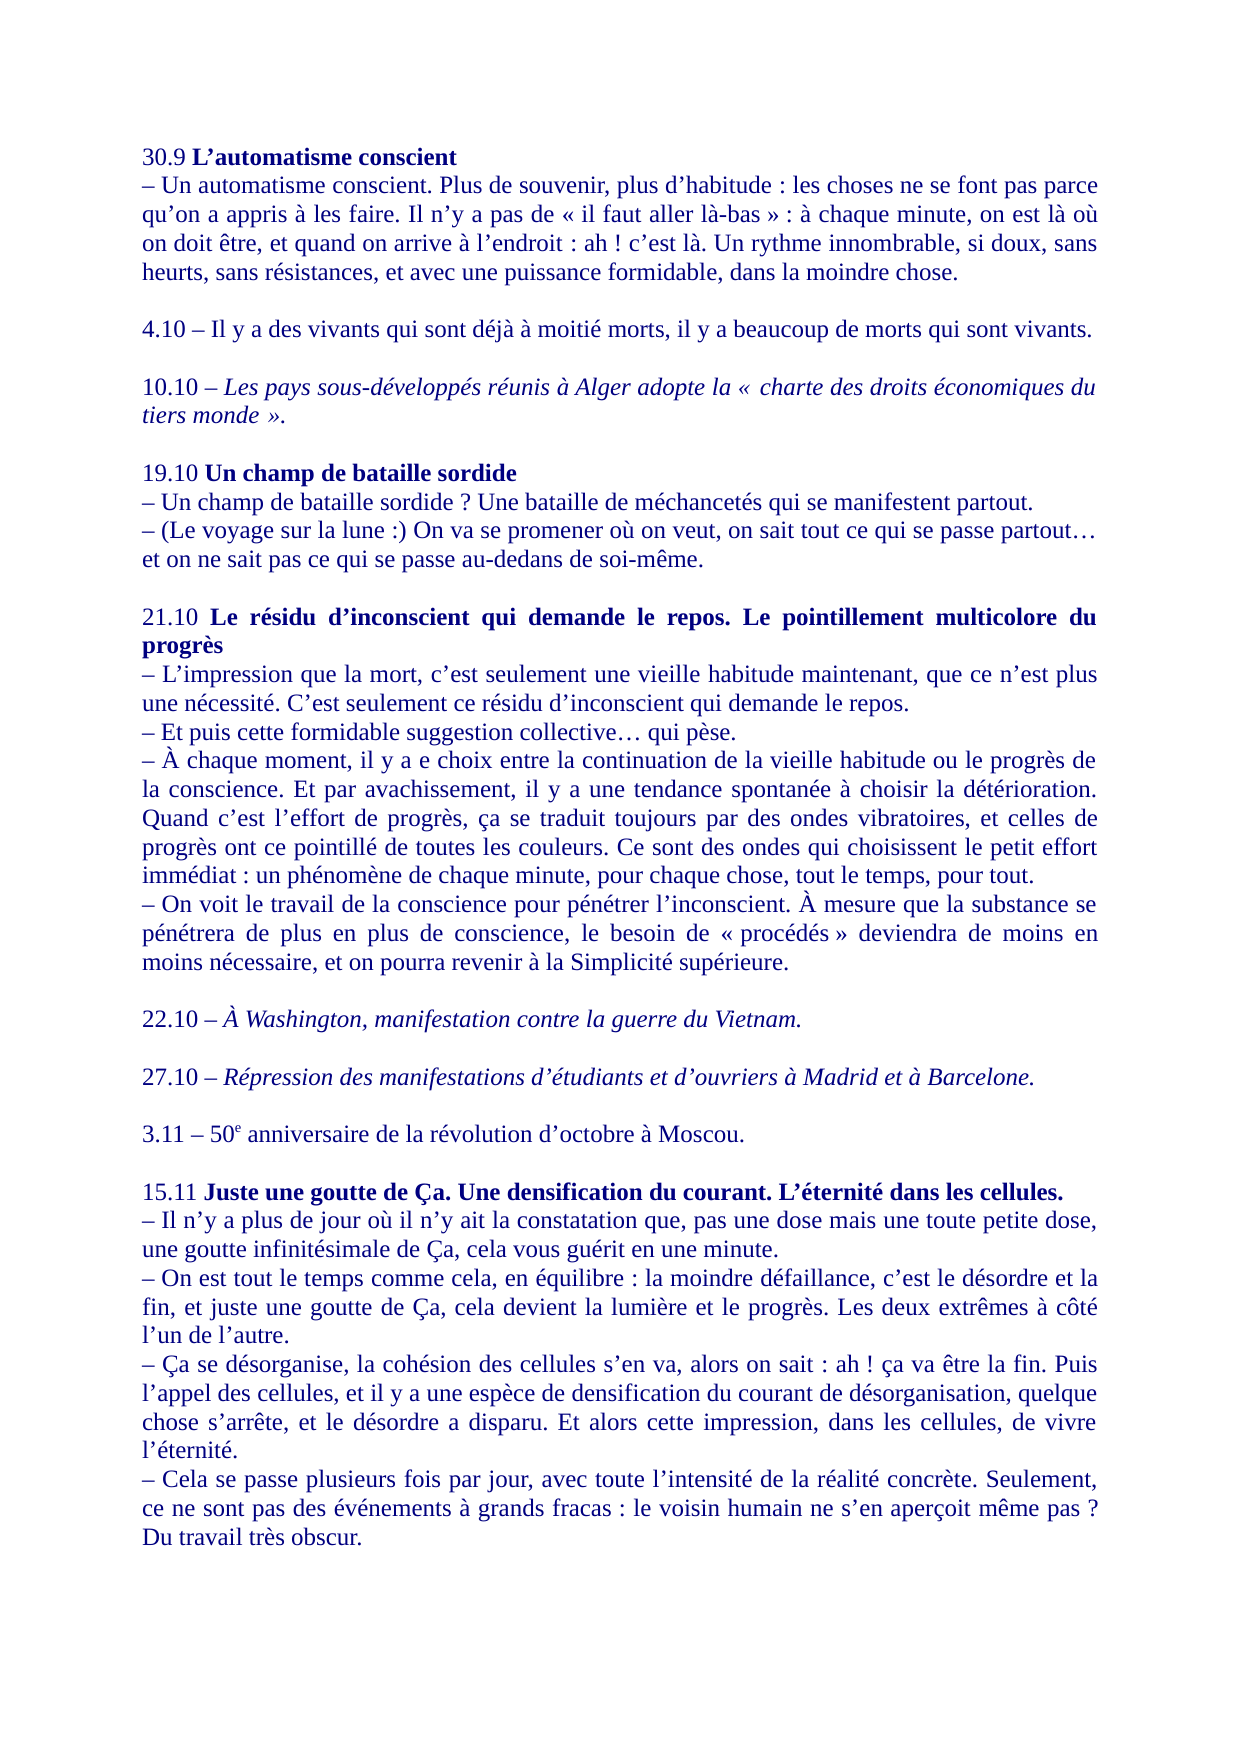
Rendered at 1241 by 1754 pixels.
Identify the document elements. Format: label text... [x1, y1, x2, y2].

text – L’impression que la mort, c’est seulement une vieille habitude maintenant, que ce n’est plus une nécessité. C’est seulement ce résidu d’inconscient qui demande le repos. [142, 659, 1098, 717]
text – On est tout le temps comme cela, en équilibre : la moindre défaillance, c’est le désordre et la fin, et juste une goutte de Ça, cela devient la lumière et le progrès. Les deux extrêmes à côté l’un de l’autre. [142, 1263, 1098, 1349]
text 27.10 – Répression des manifestations d’étudiants et d’ouvriers à Madrid et à Barcelone. [142, 1062, 1098, 1091]
text 10.10 – Les pays sous-développés réunis à Alger adopte la « charte des droits économiques du tiers monde ». [142, 372, 1098, 429]
text 3.11 – 50e anniversaire de la révolution d’octobre à Moscou. [142, 1119, 1098, 1148]
text – On voit le travail de la conscience pour pénétrer l’inconscient. À mesure que la substance se pénétrera de plus en plus de conscience, le besoin de « procédés » deviendra de moins en moins nécessaire, et on pourra revenir à la Simplicité supérieure. [142, 889, 1098, 976]
text 30.9 L’automatisme conscient [142, 142, 1098, 171]
text – Un champ de bataille sordide ? Une bataille de méchancetés qui se manifestent partout. [142, 487, 1098, 516]
text – Un automatisme conscient. Plus de souvenir, plus d’habitude : les choses ne se font pas parce qu’on a appris à les faire. Il n’y a pas de « il faut aller là-bas » : à chaque minute, on est là où on doit être, et quand on arrive à l’endroit : ah ! c’est là. Un rythme innombrable, si doux, sans heurts, sans résistances, et avec une puissance formidable, dans la moindre chose. [142, 171, 1098, 286]
text 22.10 – À Washington, manifestation contre la guerre du Vietnam. [142, 1004, 1098, 1033]
text – À chaque moment, il y a e choix entre la continuation de la vieille habitude ou le progrès de la conscience. Et par avachissement, il y a une tendance spontanée à choisir la détérioration. Quand c’est l’effort de progrès, ça se traduit toujours par des ondes vibratoires, et celles de progrès ont ce pointillé de toutes les couleurs. Ce sont des ondes qui choisissent le petit effort immédiat : un phénomène de chaque minute, pour chaque chose, tout le temps, pour tout. [142, 746, 1098, 889]
text – Ça se désorganise, la cohésion des cellules s’en va, alors on sait : ah ! ça va être la fin. Puis l’appel des cellules, et il y a une espèce de densification du courant de désorganisation, quelque chose s’arrête, et le désordre a disparu. Et alors cette impression, dans les cellules, de vivre l’éternité. [142, 1349, 1098, 1464]
text – (Le voyage sur la lune :) On va se promener où on veut, on sait tout ce qui se passe partout… et on ne sait pas ce qui se passe au-dedans de soi-même. [142, 516, 1098, 573]
text 21.10 Le résidu d’inconscient qui demande le repos. Le pointillement multicolore du progrès [142, 602, 1098, 659]
text – Et puis cette formidable suggestion collective… qui pèse. [142, 717, 1098, 746]
text 15.11 Juste une goutte de Ça. Une densification du courant. L’éternité dans les cellules. [142, 1177, 1098, 1206]
text – Cela se passe plusieurs fois par jour, avec toute l’intensité de la réalité concrète. Seulement, ce ne sont pas des événements à grands fracas : le voisin humain ne s’en aperçoit même pas ? Du travail très obscur. [142, 1464, 1098, 1551]
text 19.10 Un champ de bataille sordide [142, 458, 1098, 487]
text – Il n’y a plus de jour où il n’y ait la constatation que, pas une dose mais une toute petite dose, une goutte infinitésimale de Ça, cela vous guérit en une minute. [142, 1206, 1098, 1263]
text 4.10 – Il y a des vivants qui sont déjà à moitié morts, il y a beaucoup de morts qui sont vivants. [142, 314, 1098, 343]
